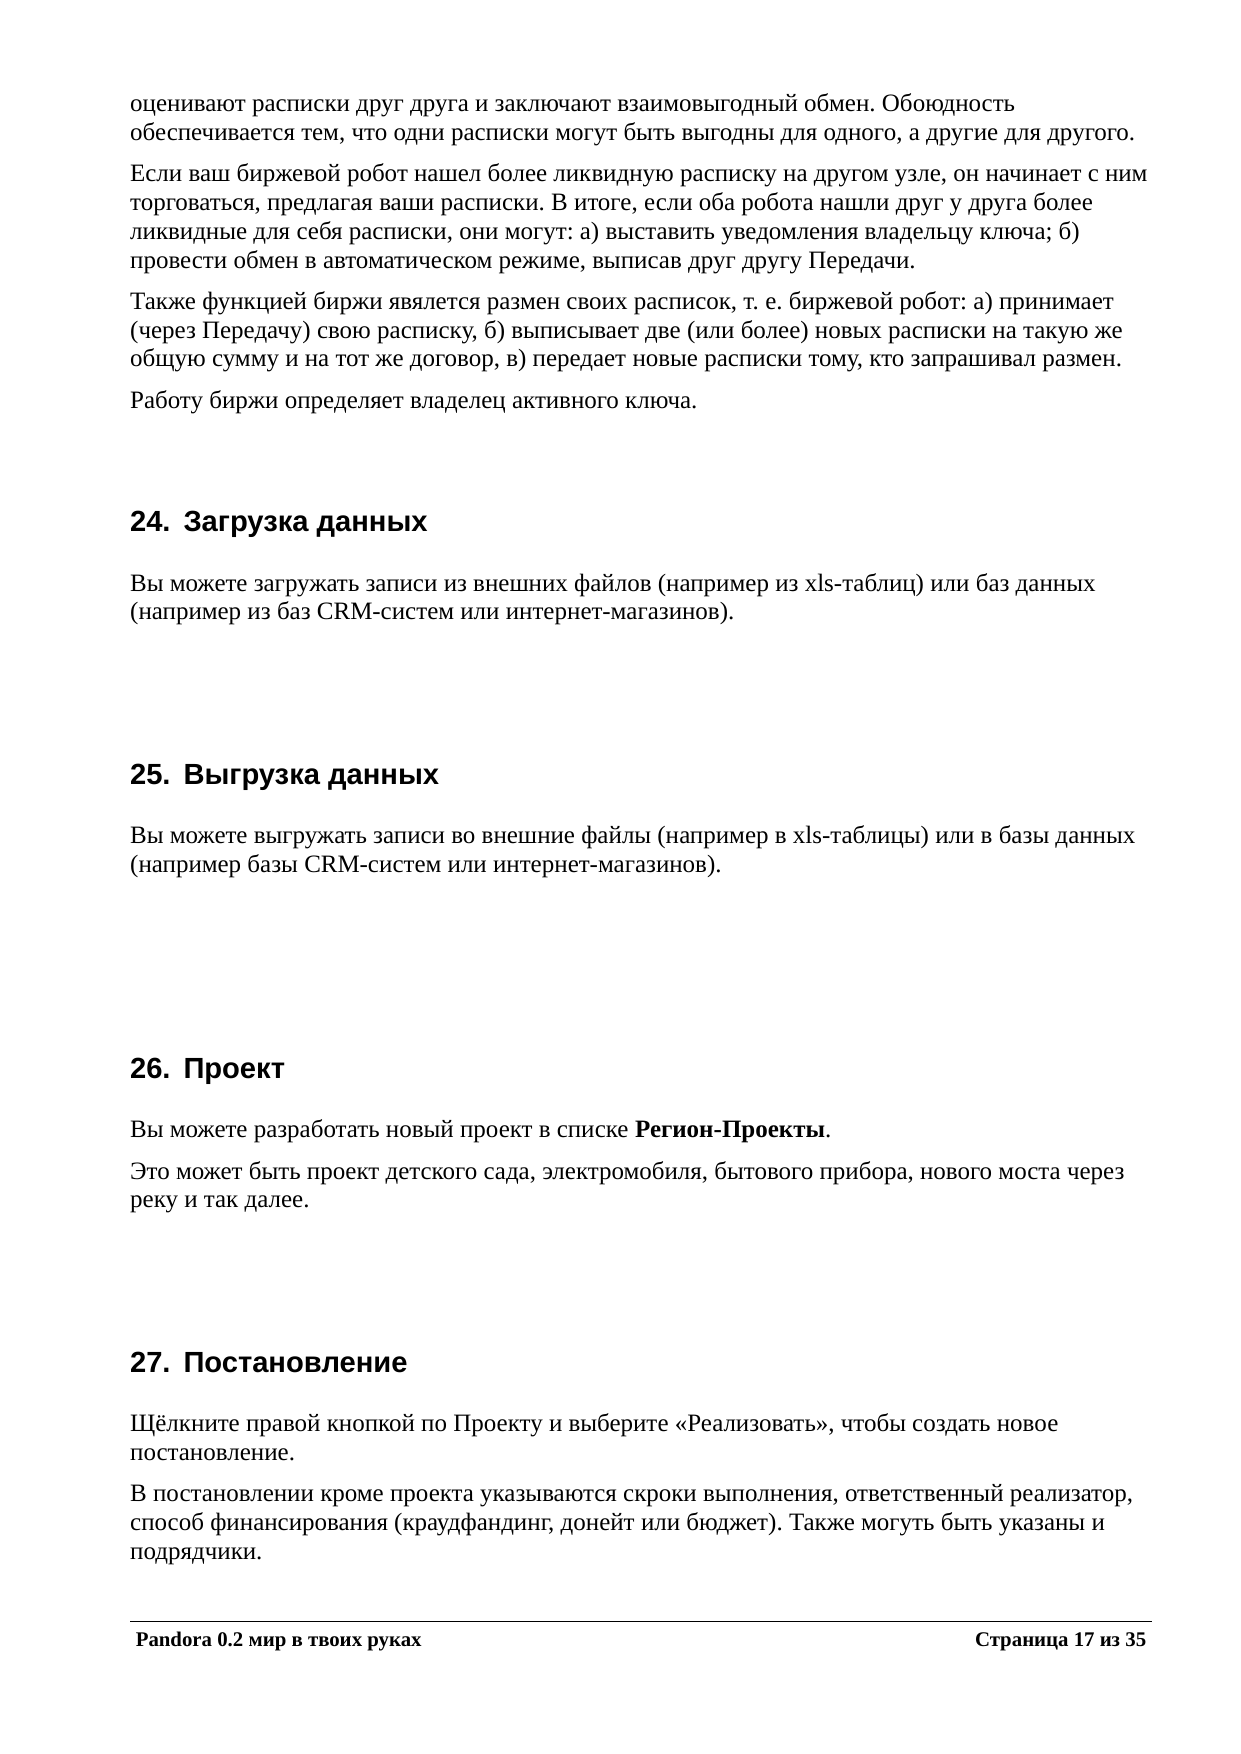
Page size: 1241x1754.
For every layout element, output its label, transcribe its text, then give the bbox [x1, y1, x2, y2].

text Работу биржи определяет владелец активного ключа. [130, 385, 1152, 413]
subtitle Проект [130, 1051, 1152, 1084]
text Также функцией биржи явялется размен своих расписок, т. е. биржевой робот: а) принимает (через Передачу) свою расписку, б) выписывает две (или более) новых расписки на такую же общую сумму и на тот же договор, в) передает новые расписки тому, кто запрашивал размен. [130, 286, 1152, 372]
text Это может быть проект детского сада, электромобиля, бытового прибора, нового моста через реку и так далее. [130, 1156, 1152, 1213]
text Если ваш биржевой робот нашел более ликвидную расписку на другом узле, он начинает с ним торговаться, предлагая ваши расписки. В итоге, если оба робота нашли друг у друга более ликвидные для себя расписки, они могут: а) выставить уведомления владельцу ключа; б) провести обмен в автоматическом режиме, выписав друг другу Передачи. [130, 158, 1152, 273]
text Щёлкните правой кнопкой по Проекту и выберите «Реализовать», чтобы создать новое постановление. [130, 1408, 1152, 1466]
subtitle Выгрузка данных [130, 757, 1152, 790]
subtitle Постановление [130, 1345, 1152, 1378]
subtitle Загрузка данных [130, 504, 1152, 537]
text Вы можете разработать новый проект в списке Регион-Проекты. [130, 1114, 1152, 1143]
text Вы можете загружать записи из внешних файлов (например из xls-таблиц) или баз данных (например из баз CRM-систем или интернет-магазинов). [130, 568, 1152, 625]
text Вы можете выгружать записи во внешние файлы (например в xls-таблицы) или в базы данных (например базы CRM-систем или интернет-магазинов). [130, 820, 1152, 878]
text оценивают расписки друг друга и заключают взаимовыгодный обмен. Обоюдность обеспечивается тем, что одни расписки могут быть выгодны для одного, а другие для другого. [130, 88, 1152, 146]
text В постановлении кроме проекта указываются скроки выполнения, ответственный реализатор, способ финансирования (краудфандинг, донейт или бюджет). Также могуть быть указаны и подрядчики. [130, 1478, 1152, 1565]
